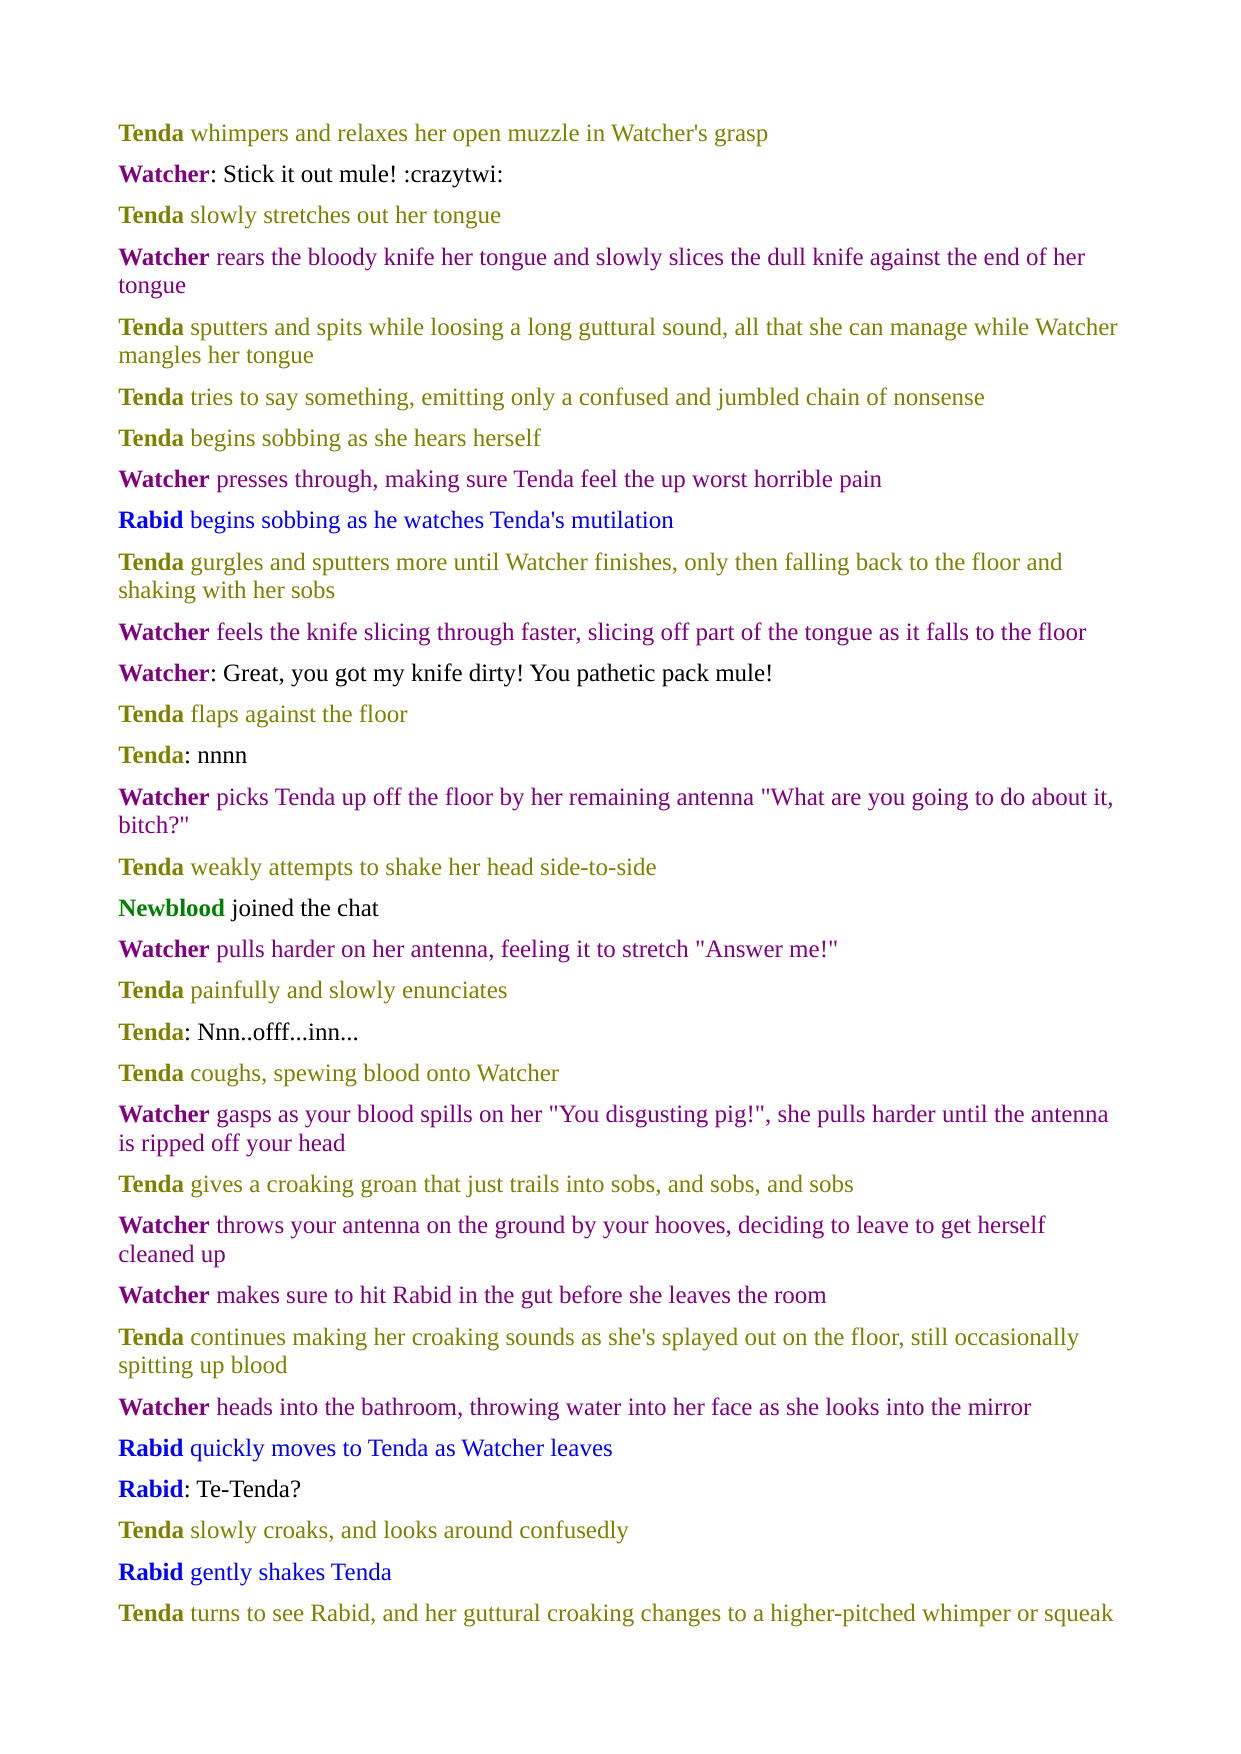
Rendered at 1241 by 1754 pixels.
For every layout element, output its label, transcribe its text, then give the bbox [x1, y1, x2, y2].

text Watcher: Great, you got my knife dirty! You pathetic pack mule! [118, 658, 1122, 687]
text Tenda slowly stretches out her tongue [118, 201, 1122, 229]
text Watcher pulls harder on her antenna, feeling it to stretch "Answer me!" [118, 934, 1122, 963]
text Tenda continues making her croaking sounds as she's splayed out on the floor, still occasionally spitting up blood [118, 1322, 1122, 1379]
text Watcher presses through, making sure Tenda feel the up worst horrible pain [118, 464, 1122, 493]
text Rabid begins sobbing as he watches Tenda's mutilation [118, 506, 1122, 534]
text Tenda begins sobbing as she hears herself [118, 423, 1122, 452]
text Tenda painfully and slowly enunciates [118, 976, 1122, 1004]
text Tenda weakly attempts to shake her head side-to-side [118, 852, 1122, 881]
text Tenda turns to see Rabid, and her guttural croaking changes to a higher-pitched whimper or squeak [118, 1598, 1122, 1627]
text Tenda sputters and spits while loosing a long guttural sound, all that she can manage while Watcher mangles her tongue [118, 312, 1122, 369]
text Tenda flaps against the floor [118, 699, 1122, 728]
text Tenda tries to say something, emitting only a confused and jumbled chain of nonsense [118, 382, 1122, 411]
text Tenda coughs, spewing blood onto Watcher [118, 1058, 1122, 1087]
text Watcher: Stick it out mule! :crazytwi: [118, 159, 1122, 188]
text Tenda: Nnn..offf...inn... [118, 1017, 1122, 1046]
text Watcher heads into the bathroom, throwing water into her face as she looks into the mirror [118, 1392, 1122, 1421]
text Tenda whimpers and relaxes her open muzzle in Watcher's grasp [118, 118, 1122, 147]
text Newblood joined the chat [118, 893, 1122, 922]
text Tenda slowly croaks, and looks around confusedly [118, 1516, 1122, 1544]
text Watcher throws your antenna on the ground by your hooves, deciding to leave to get herself cleaned up [118, 1211, 1122, 1268]
text Rabid: Te-Tenda? [118, 1474, 1122, 1503]
text Watcher makes sure to hit Rabid in the gut before she leaves the room [118, 1281, 1122, 1309]
text Rabid quickly moves to Tenda as Watcher leaves [118, 1433, 1122, 1462]
text Watcher feels the knife slicing through faster, slicing off part of the tongue as it falls to the floor [118, 617, 1122, 646]
text Watcher gasps as your blood spills on her "You disgusting pig!", she pulls harder until the antenna is ripped off your head [118, 1099, 1122, 1157]
text Tenda gives a croaking groan that just trails into sobs, and sobs, and sobs [118, 1169, 1122, 1198]
text Tenda gurgles and sputters more until Watcher finishes, only then falling back to the floor and shaking with her sobs [118, 547, 1122, 604]
text Rabid gently shakes Tenda [118, 1557, 1122, 1586]
text Watcher picks Tenda up off the floor by her remaining antenna "What are you going to do about it, bitch?" [118, 782, 1122, 839]
text Watcher rears the bloody knife her tongue and slowly slices the dull knife against the end of her tongue [118, 242, 1122, 299]
text Tenda: nnnn [118, 741, 1122, 769]
